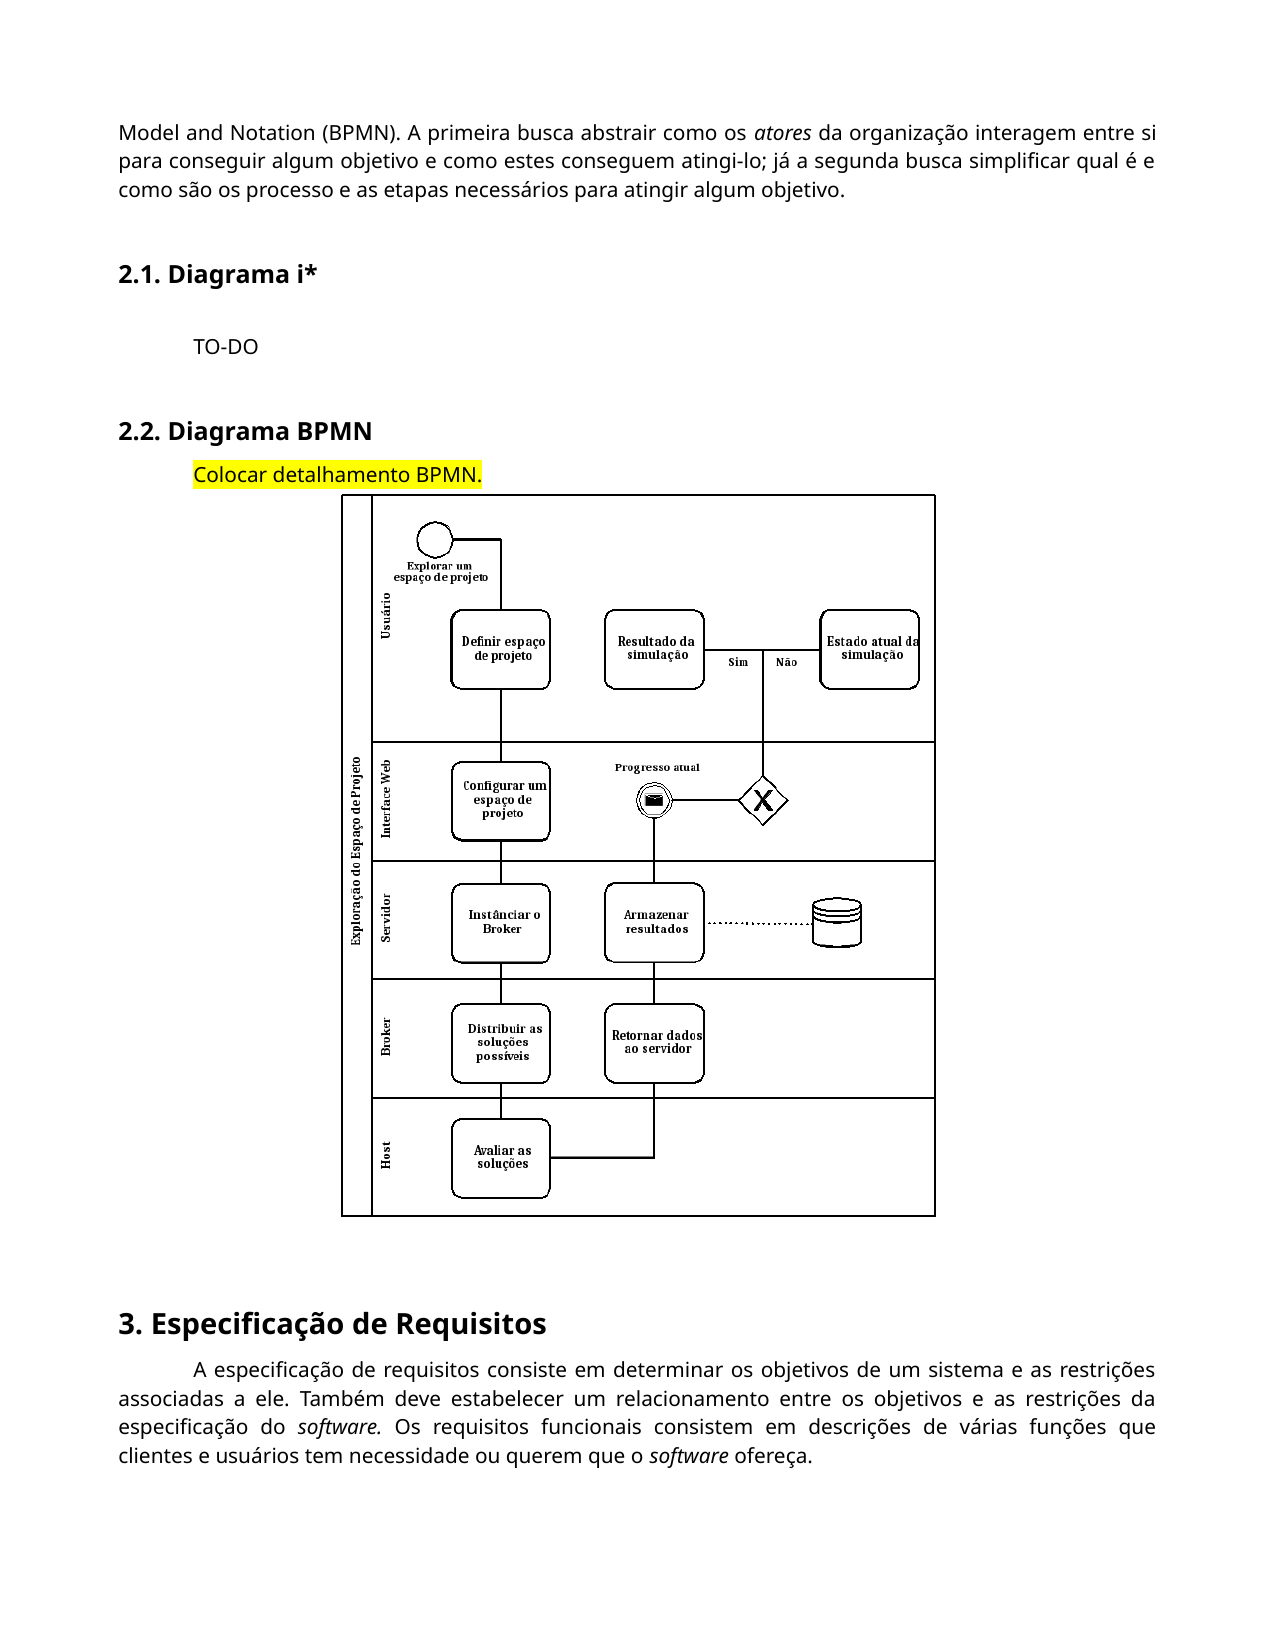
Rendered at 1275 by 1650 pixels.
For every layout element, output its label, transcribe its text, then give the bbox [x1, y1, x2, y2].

text Colocar detalhamento BPMN. [118, 460, 1157, 489]
title 3. Especificação de Requisitos [118, 1303, 1157, 1343]
text Model and Notation (BPMN). A primeira busca abstrair como os atores da organização interagem entre si para conseguir algum objetivo e como estes conseguem atingi-lo; já a segunda busca simplificar qual é e como são os processo e as etapas necessários para atingir algum objetivo. [118, 118, 1157, 203]
text TO-DO [118, 332, 1157, 360]
title 2.1. Diagrama i* [118, 257, 1157, 291]
picture [335, 488, 940, 1222]
text A especificação de requisitos consiste em determinar os objetivos de um sistema e as restrições associadas a ele. Também deve estabelecer um relacionamento entre os objetivos e as restrições da especificação do software. Os requisitos funcionais consistem em descrições de várias funções que clientes e usuários tem necessidade ou querem que o software ofereça. [118, 1356, 1157, 1469]
title 2.2. Diagrama BPMN [118, 414, 1157, 448]
